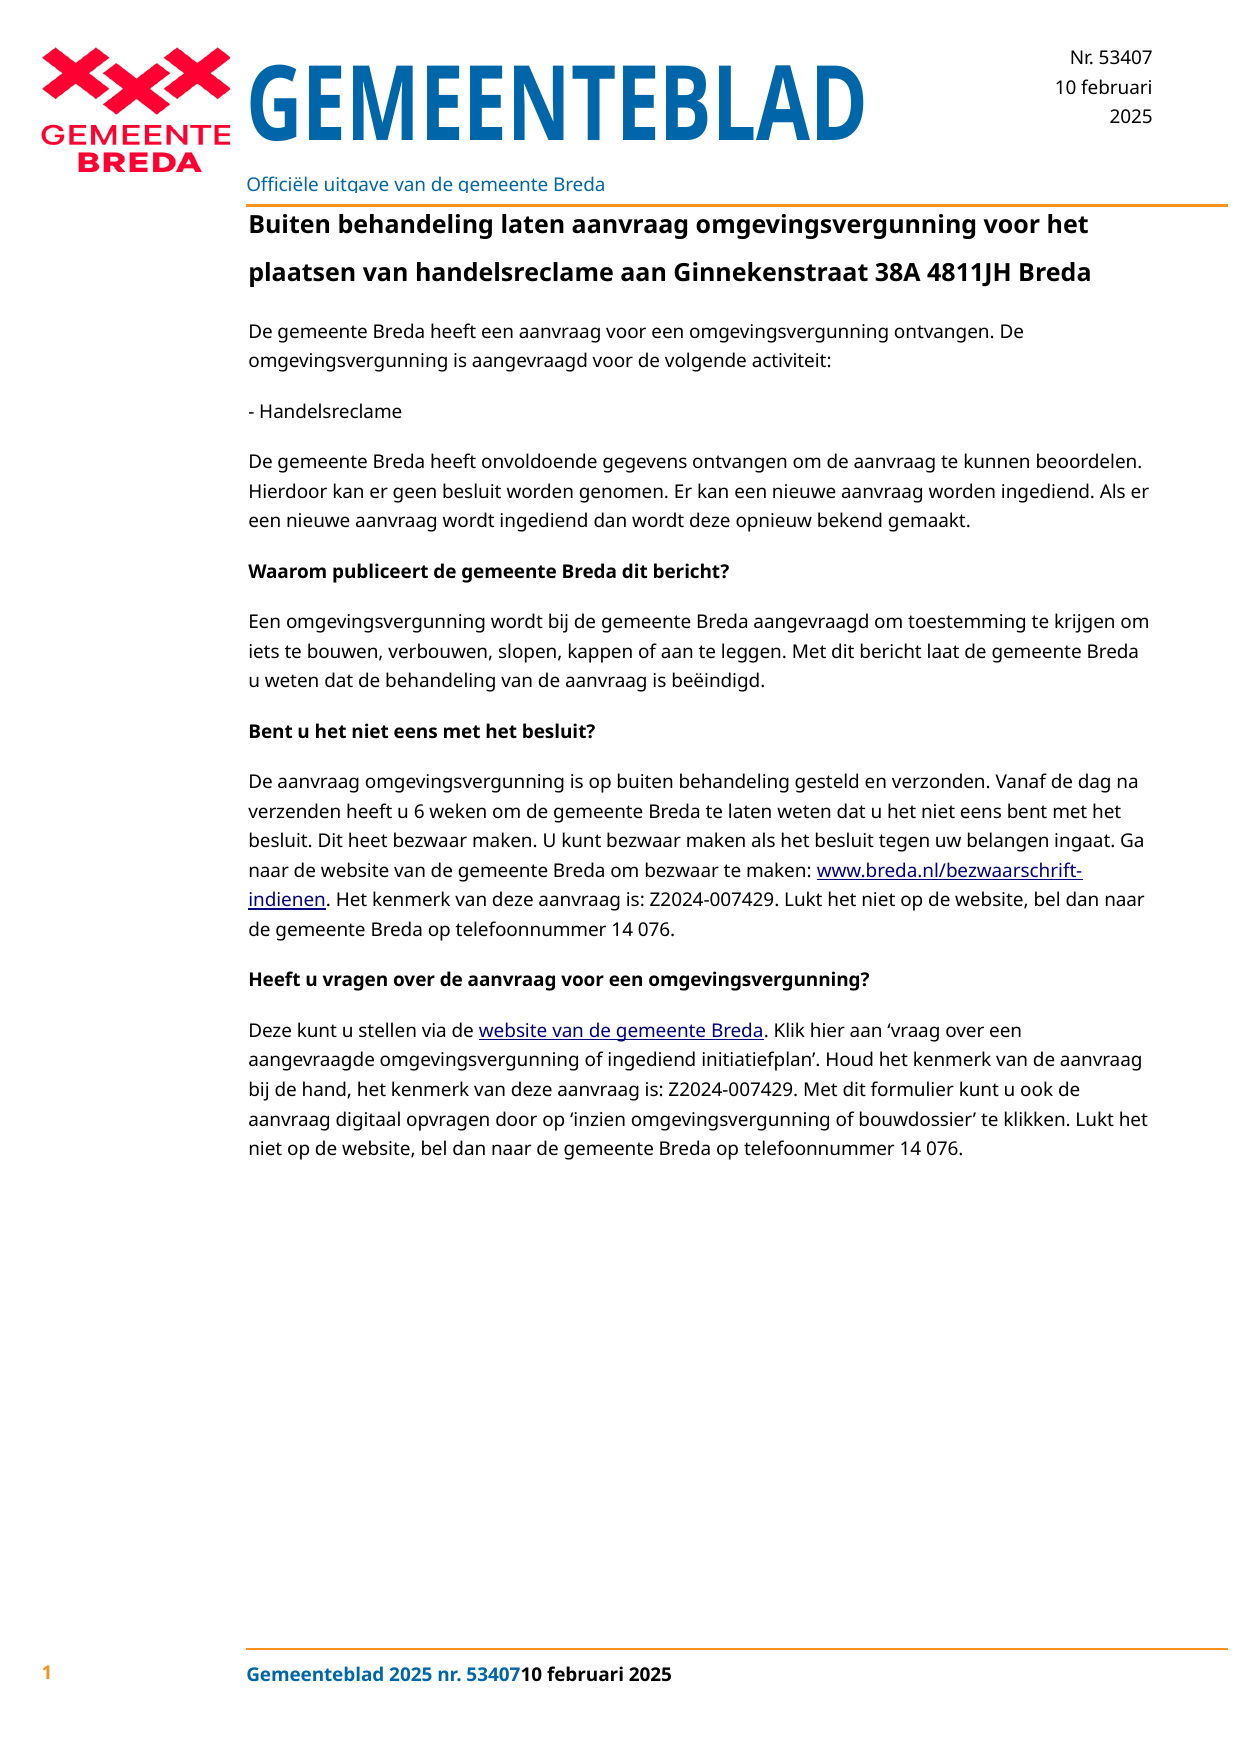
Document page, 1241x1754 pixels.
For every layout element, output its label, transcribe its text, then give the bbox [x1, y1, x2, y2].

text De gemeente Breda heeft onvoldoende gegevens ontvangen om de aanvraag te kunnen beoordelen. Hierdoor kan er geen besluit worden genomen. Er kan een nieuwe aanvraag worden ingediend. Als er een nieuwe aanvraag wordt ingediend dan wordt deze opnieuw bekend gemaakt. [248, 448, 1152, 533]
text Heeft u vragen over de aanvraag voor een omgevingsvergunning? [248, 967, 1152, 992]
text Een omgevingsvergunning wordt bij de gemeente Breda aangevraagd om toestemming te krijgen om iets te bouwen, verbouwen, slopen, kappen of aan te leggen. Met dit bericht laat de gemeente Breda u weten dat de behandeling van de aanvraag is beëindigd. [248, 608, 1152, 693]
text De gemeente Breda heeft een aanvraag voor een omgevingsvergunning ontvangen. De omgevingsvergunning is aangevraagd voor de volgende activiteit: [248, 318, 1152, 373]
text Bent u het niet eens met het besluit? [248, 718, 1152, 744]
text Waarom publiceert de gemeente Breda dit bericht? [248, 558, 1152, 584]
text - Handelsreclame [248, 398, 1152, 424]
text Deze kunt u stellen via de website van de gemeente Breda. Klik hier aan ‘vraag over een aangevraagde omgevingsvergunning of ingediend initiatiefplan’. Houd het kenmerk van de aanvraag bij de hand, het kenmerk van deze aanvraag is: Z2024-007429. Met dit formulier kunt u ook de aanvraag digitaal opvragen door op ‘inzien omgevingsvergunning of bouwdossier’ te klikken. Lukt het niet op de website, bel dan naar de gemeente Breda op telefoonnummer 14 076. [248, 1017, 1152, 1161]
picture [41, 47, 231, 172]
text Buiten behandeling laten aanvraag omgevingsvergunning voor het plaatsen van handelsreclame aan Ginnekenstraat 38A 4811JH Breda [248, 207, 1152, 288]
text De aanvraag omgevingsvergunning is op buiten behandeling gesteld en verzonden. Vanaf de dag na verzenden heeft u 6 weken om de gemeente Breda te laten weten dat u het niet eens bent met het besluit. Dit heet bezwaar maken. U kunt bezwaar maken als het besluit tegen uw belangen ingaat. Ga naar de website van de gemeente Breda om bezwaar te maken: www.breda.nl/bezwaarschrift-indienen. Het kenmerk van deze aanvraag is: Z2024-007429. Lukt het niet op de website, bel dan naar de gemeente Breda op telefoonnummer 14 076. [248, 768, 1152, 942]
